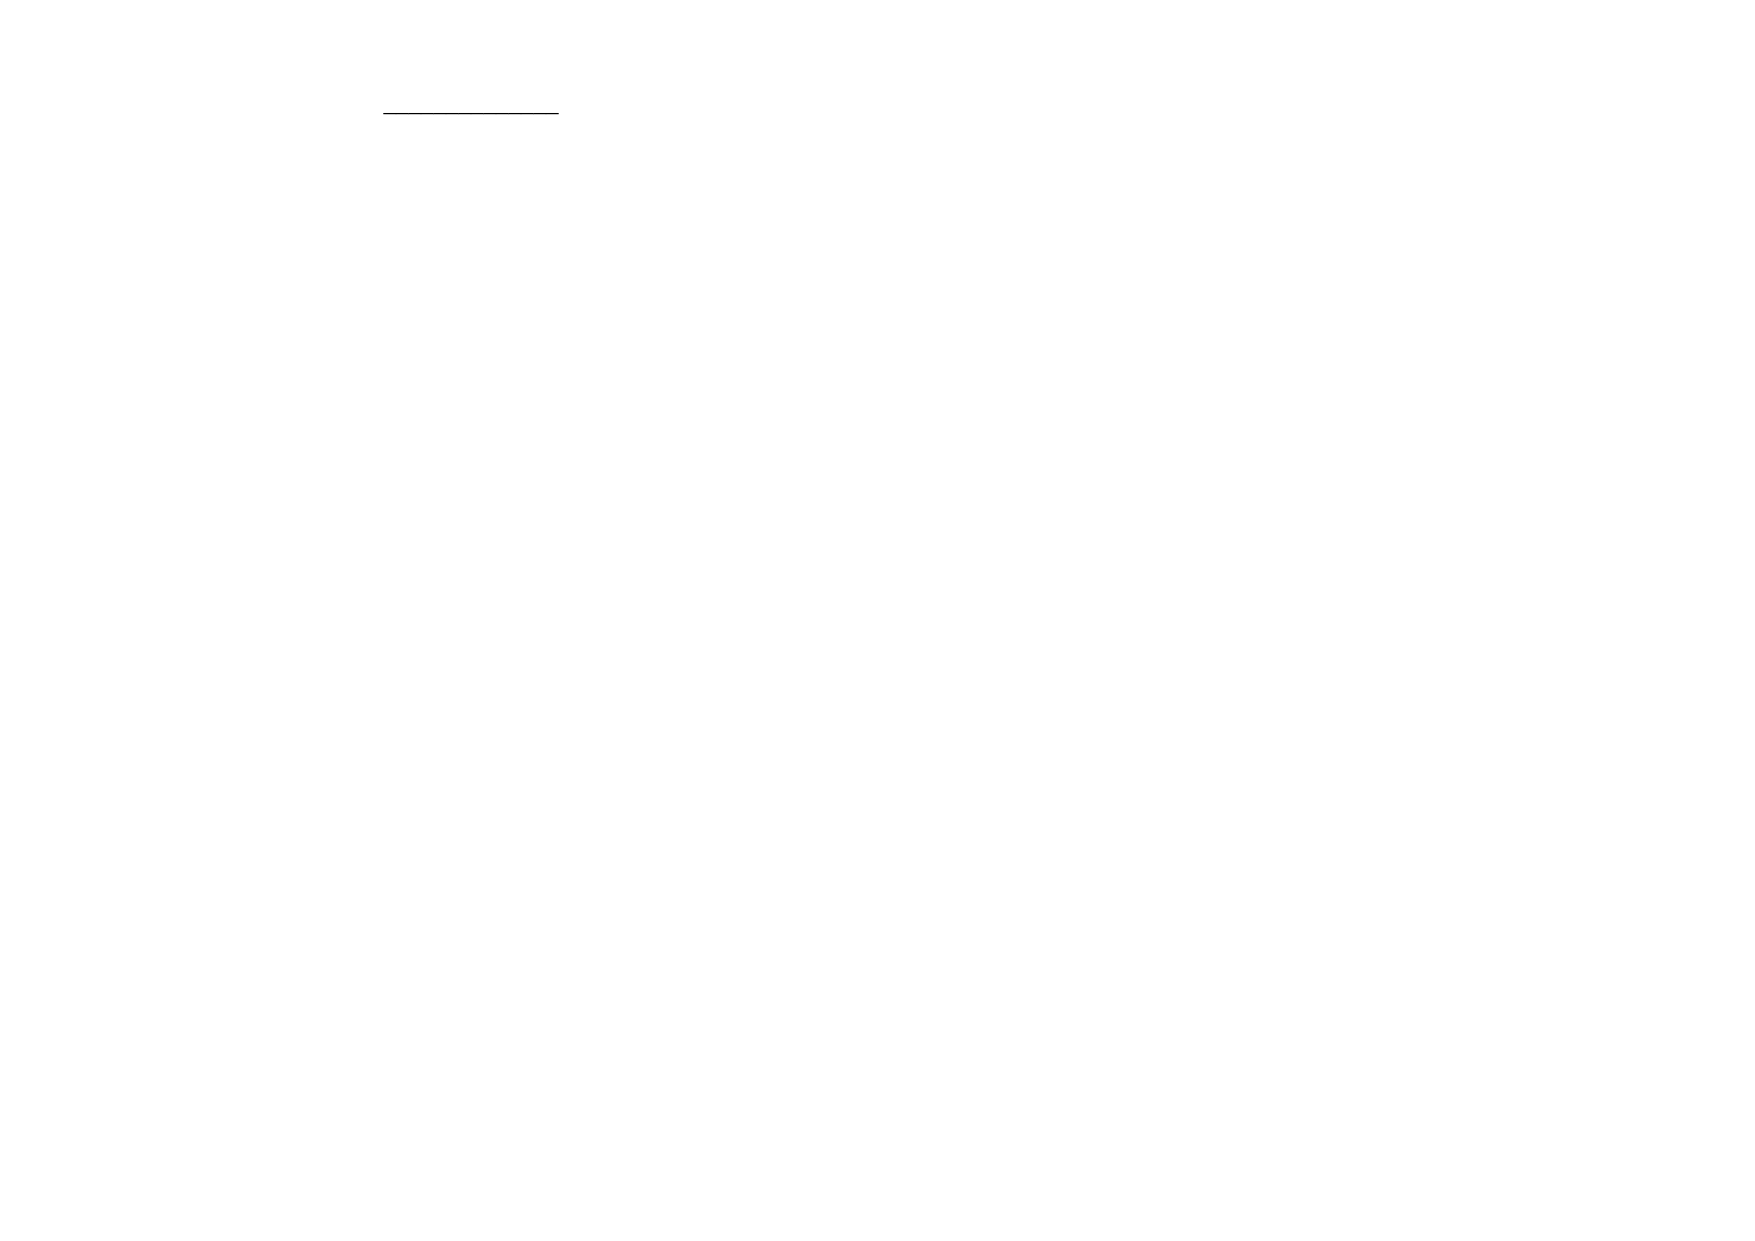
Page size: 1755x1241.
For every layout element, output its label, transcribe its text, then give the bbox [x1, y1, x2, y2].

text ______________ [41, 88, 1648, 117]
